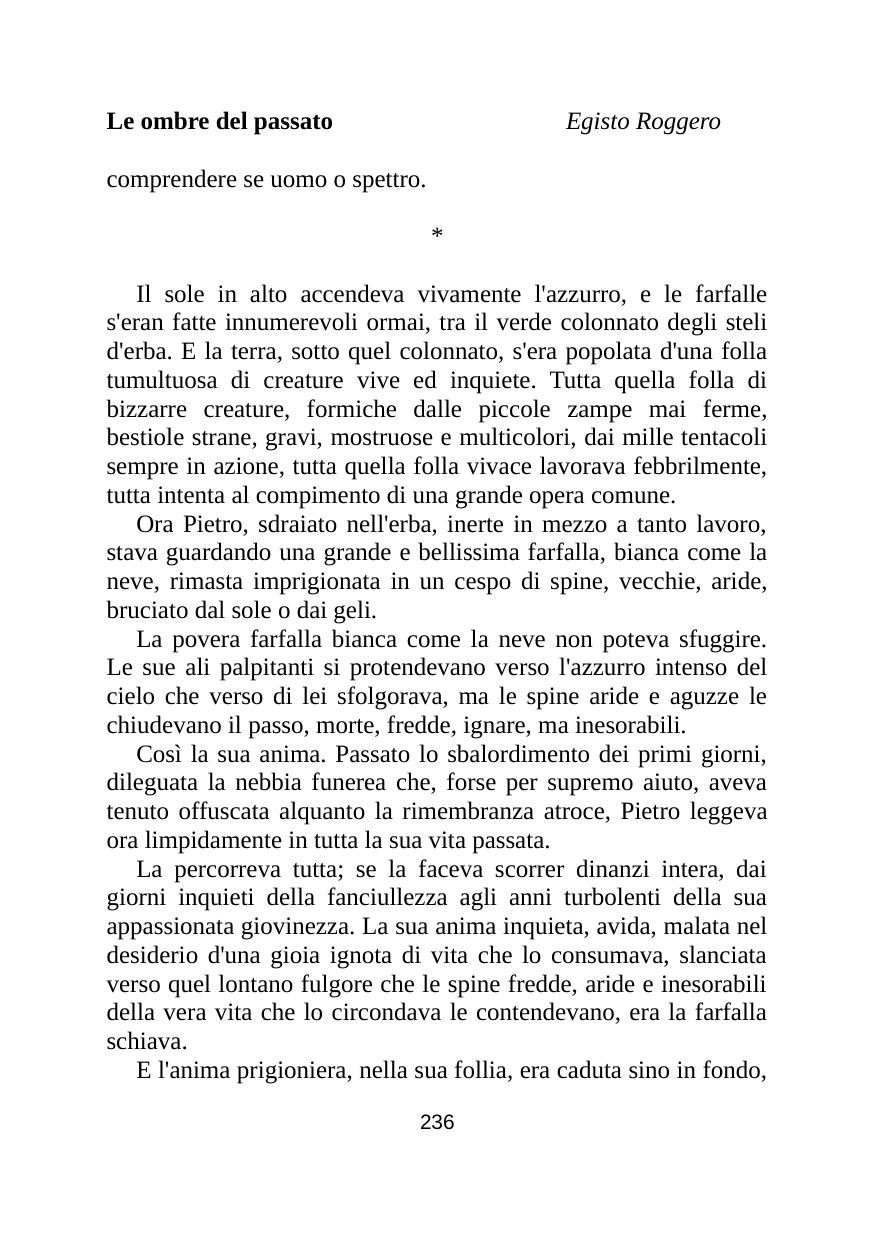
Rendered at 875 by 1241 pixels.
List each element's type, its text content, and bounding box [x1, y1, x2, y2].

text * [106, 221, 768, 250]
text La povera farfalla bianca come la neve non poteva sfuggire. Le sue ali palpitanti si protendevano verso l'azzurro intenso del cielo che verso di lei sfolgorava, ma le spine aride e aguzze le chiudevano il passo, morte, fredde, ignare, ma inesorabili. [106, 624, 768, 739]
text Il sole in alto accendeva vivamente l'azzurro, e le farfalle s'eran fatte innumerevoli ormai, tra il verde colonnato degli steli d'erba. E la terra, sotto quel colonnato, s'era popolata d'una folla tumultuosa di creature vive ed inquiete. Tutta quella folla di bizzarre creature, formiche dalle piccole zampe mai ferme, bestiole strane, gravi, mostruose e multicolori, dai mille tentacoli sempre in azione, tutta quella folla vivace lavorava febbrilmente, tutta intenta al compimento di una grande opera comune. [106, 279, 768, 509]
text Ora Pietro, sdraiato nell'erba, inerte in mezzo a tanto lavoro, stava guardando una grande e bellissima farfalla, bianca come la neve, rimasta imprigionata in un cespo di spine, vecchie, aride, bruciato dal sole o dai geli. [106, 509, 768, 624]
text La percorreva tutta; se la faceva scorrer dinanzi intera, dai giorni inquieti della fanciullezza agli anni turbolenti della sua appassionata giovinezza. La sua anima inquieta, avida, malata nel desiderio d'una gioia ignota di vita che lo consumava, slanciata verso quel lontano fulgore che le spine fredde, aride e inesorabili della vera vita che lo circondava le contendevano, era la farfalla schiava. [106, 854, 768, 1055]
text comprendere se uomo o spettro. [106, 164, 768, 192]
text E l'anima prigioniera, nella sua follia, era caduta sino in fondo, [106, 1055, 768, 1084]
text Così la sua anima. Passato lo sbalordimento dei primi giorni, dileguata la nebbia funerea che, forse per supremo aiuto, aveva tenuto offuscata alquanto la rimembranza atroce, Pietro leggeva ora limpidamente in tutta la sua vita passata. [106, 739, 768, 854]
